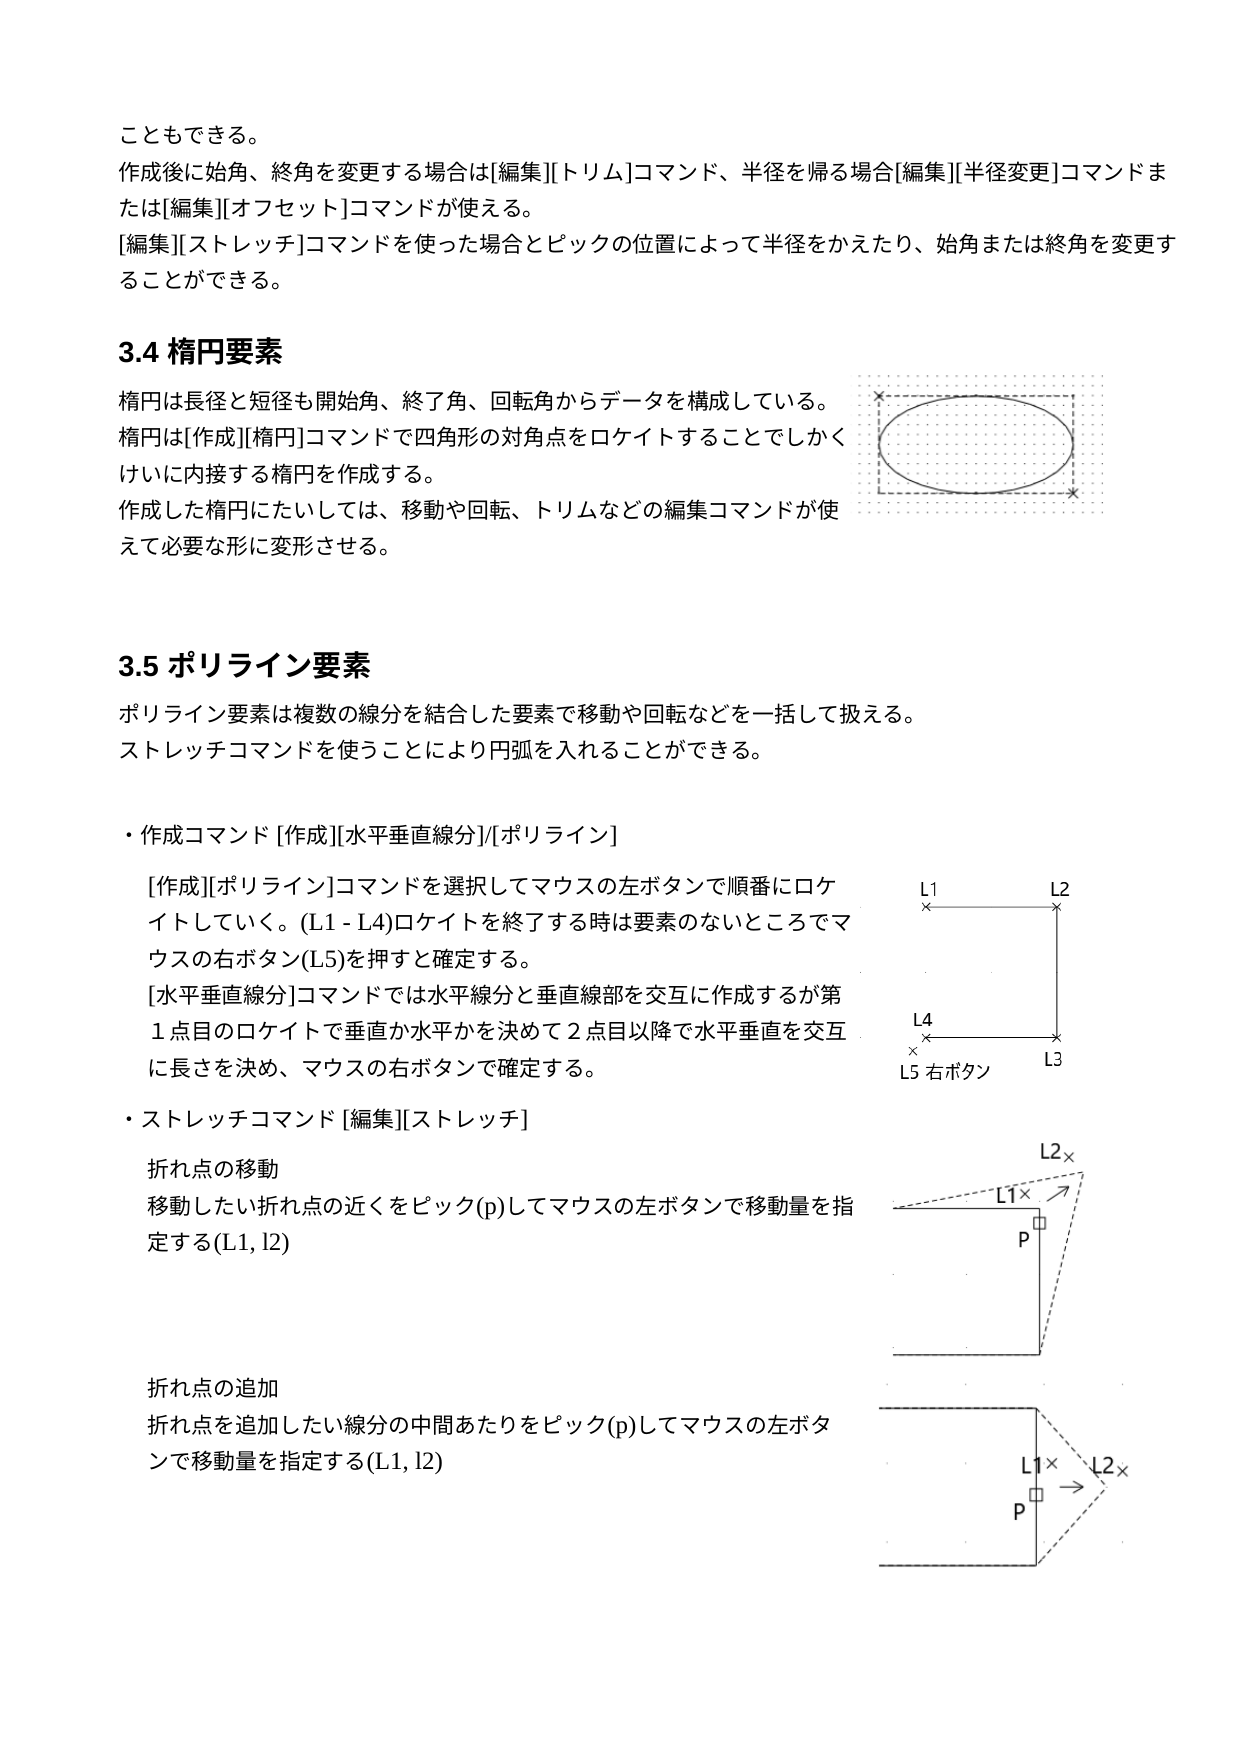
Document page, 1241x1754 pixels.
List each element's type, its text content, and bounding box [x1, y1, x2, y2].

text 折れ点の追加 折れ点を追加したい線分の中間あたりをピック(p)してマウスの左ボタンで移動量を指定する(L1, l2) [148, 1371, 860, 1476]
text [1102, 1371, 1187, 1476]
text 楕円は長径と短径も開始角、終了角、回転角からデータを構成している。 楕円は[作成][楕円]コマンドで四角形の対角点をロケイトすることでしかくけいに内接する楕円を作成する。 作成した楕円にたいしては、移動や回転、トリムなどの編集コマンドが使えて必要な形に変形させる。 [118, 517, 1187, 561]
text ポリライン要素は複数の線分を結合した要素で移動や回転などを一括して扱える。 ストレッチコマンドを使うことにより円弧を入れることができる。 [118, 697, 1187, 765]
picture [855, 861, 1117, 1095]
text ・作成コマンド [作成][水平垂直線分]/[ポリライン] [118, 784, 1187, 849]
text [1117, 869, 1187, 1082]
text ・ストレッチコマンド [編集][ストレッチ] [118, 1102, 1187, 1133]
subtitle 3.5 ポリライン要素 [118, 642, 1187, 685]
subtitle 3.4 楕円要素 [118, 329, 1187, 371]
text [1102, 1152, 1187, 1257]
text [作成][ポリライン]コマンドを選択してマウスの左ボタンで順番にロケイトしていく。(L1 - L4)ロケイトを終了する時は要素のないところでマウスの右ボタン(L5)を押すと確定する。 [水平垂直線分]コマンドでは水平線分と垂直線部を交互に作成するが第１点目のロケイトで垂直か水平かを決めて２点目以降で水平垂直を交互に長さを決め、マウスの右ボタンで確定する。 [148, 869, 855, 1082]
text こともできる。 作成後に始角、終角を変更する場合は[編集][トリム]コマンド、半径を帰る場合[編集][半径変更]コマンドまたは[編集][オフセット]コマンドが使える。 [編集][ストレッチ]コマンドを使った場合とピックの位置によって半径をかえたり、始角または終角を変更することができる。 [118, 118, 1187, 295]
picture [850, 369, 1104, 517]
text 折れ点の移動 移動したい折れ点の近くをピック(p)してマウスの左ボタンで移動量を指定する(L1, l2) [148, 1152, 860, 1257]
picture [847, 1134, 1143, 1592]
